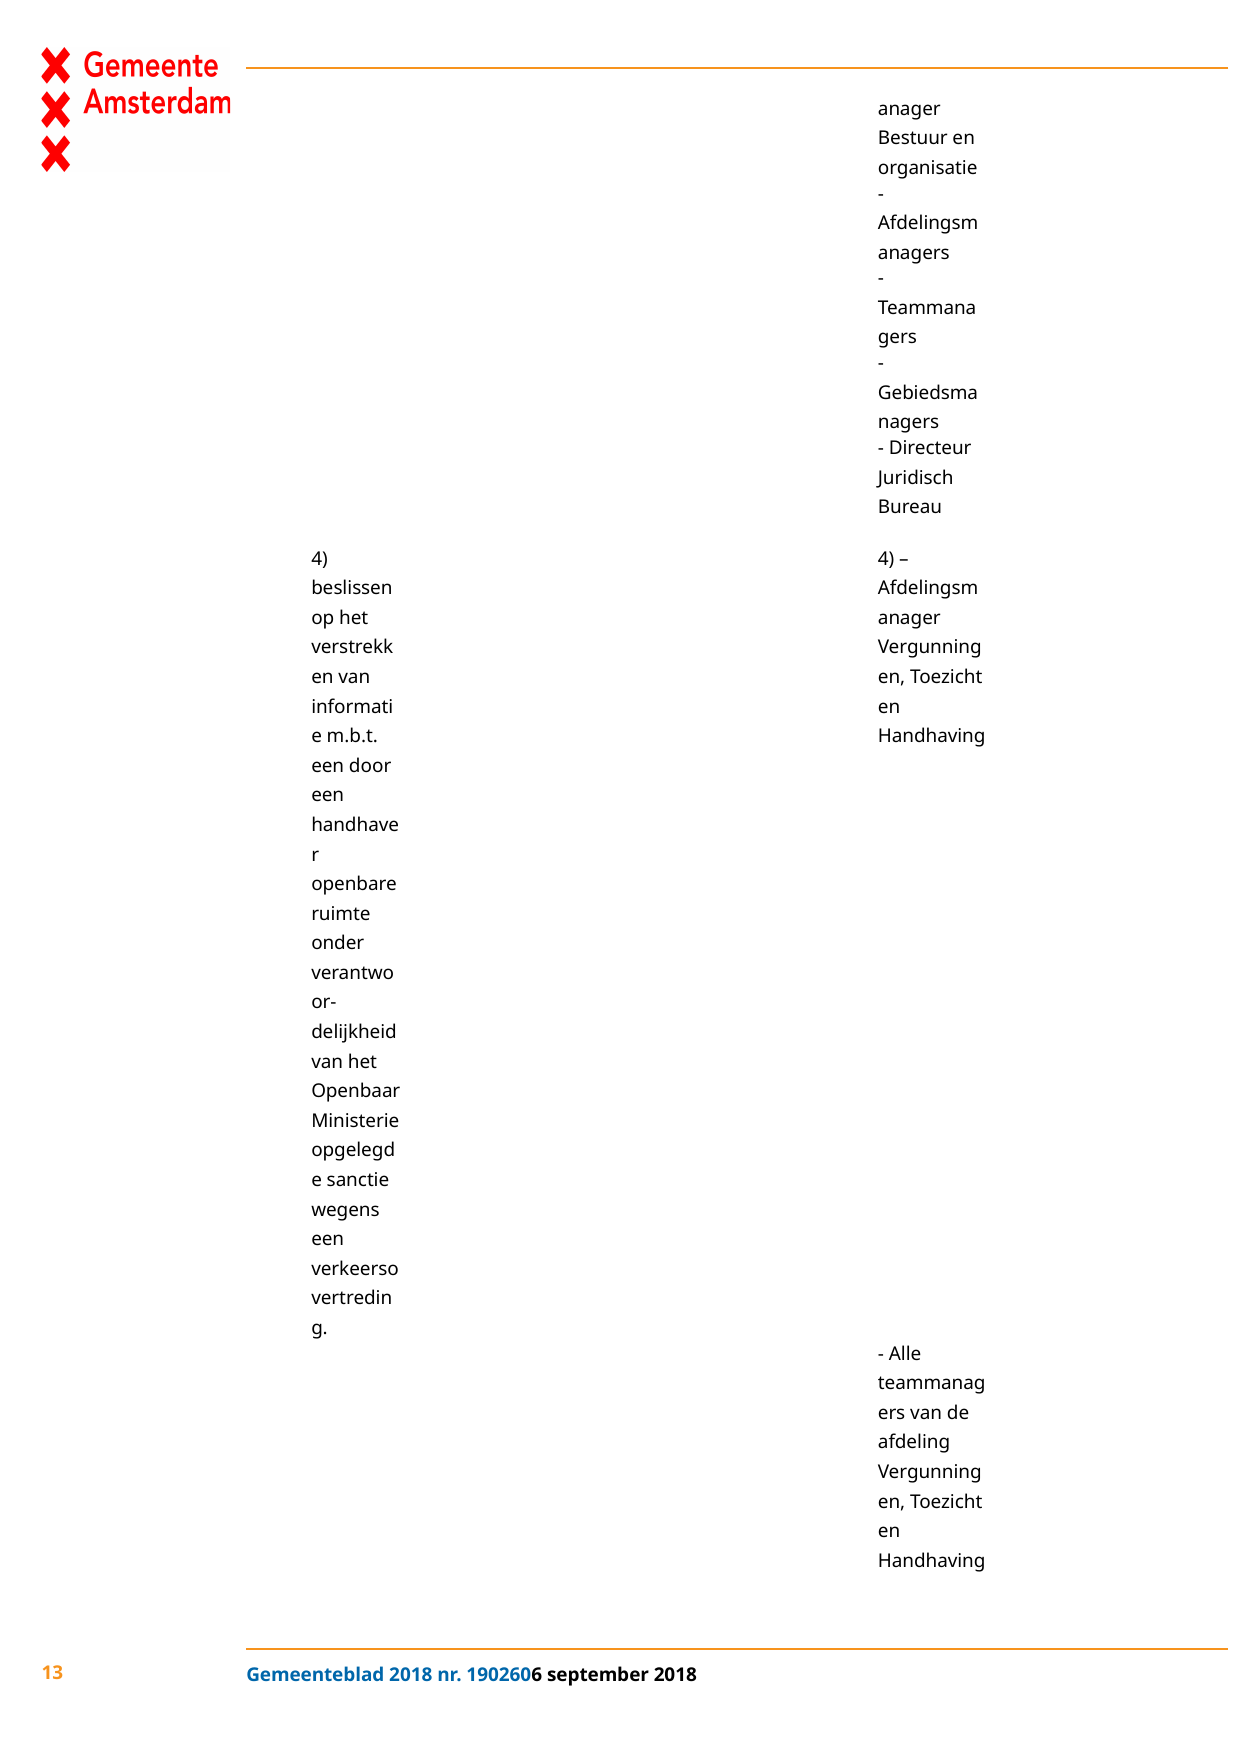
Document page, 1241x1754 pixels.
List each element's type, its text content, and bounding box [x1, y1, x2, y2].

table_cell [588, 1573, 667, 1598]
table_cell [667, 434, 730, 519]
table_cell [987, 95, 1069, 180]
table_cell [730, 545, 878, 1340]
table_cell [248, 1573, 311, 1598]
table_cell [248, 545, 311, 1340]
table_cell [248, 519, 311, 545]
table_cell [401, 95, 497, 180]
table_cell [311, 95, 401, 180]
table_cell [667, 1573, 730, 1598]
table_cell [1069, 434, 1152, 519]
table_cell [311, 265, 401, 349]
table_cell [497, 265, 587, 349]
table_cell [401, 265, 497, 349]
table_cell [248, 180, 311, 264]
table_cell [667, 1340, 730, 1573]
table_cell [667, 350, 730, 434]
table_cell [730, 180, 878, 264]
table_cell - Alle teammanagers van de afdeling Vergunningen, Toezicht en Handhaving [878, 1340, 987, 1573]
table_cell [248, 95, 311, 180]
table_cell [1069, 180, 1152, 264]
table_cell [311, 1340, 401, 1573]
table_cell [987, 519, 1069, 545]
table_cell [401, 1573, 497, 1598]
table_cell [311, 1573, 401, 1598]
table_cell [248, 350, 311, 434]
table_cell [497, 434, 587, 519]
table_cell [667, 180, 730, 264]
table_cell [311, 434, 401, 519]
table_cell [667, 545, 730, 1340]
table_cell [730, 1573, 878, 1598]
table_cell [497, 350, 587, 434]
table_cell - Teammanagers [878, 265, 987, 349]
table_cell [588, 434, 667, 519]
table_cell [987, 1573, 1069, 1598]
table_cell [1069, 350, 1152, 434]
table_cell [987, 180, 1069, 264]
table_cell [497, 180, 587, 264]
table_cell [588, 350, 667, 434]
table_cell [987, 350, 1069, 434]
table_cell 4) beslissen op het verstrekken van informatie m.b.t. een door een handhaver openbare ruimte onder verantwoor-delijkheid van het Openbaar Ministerie opgelegde sanctie wegens een verkeersovertreding. [311, 545, 401, 1340]
table_cell [730, 95, 878, 180]
table_cell [401, 519, 497, 545]
table_cell [667, 265, 730, 349]
table_cell [987, 1340, 1069, 1573]
table_cell [588, 1340, 667, 1573]
table_cell [497, 95, 587, 180]
table_cell - Gebiedsmanagers [878, 350, 987, 434]
table_cell [730, 434, 878, 519]
table_cell [401, 545, 497, 1340]
table_cell [497, 1340, 587, 1573]
table_cell [401, 350, 497, 434]
table_cell [401, 434, 497, 519]
table_cell [497, 519, 587, 545]
table_cell 4) – Afdelingsmanager Vergunningen, Toezicht en Handhaving [878, 545, 987, 1340]
table_cell [667, 519, 730, 545]
table_cell [588, 180, 667, 264]
table_cell [401, 1340, 497, 1573]
table_cell [730, 350, 878, 434]
table_cell [1069, 1340, 1152, 1573]
table_cell [311, 350, 401, 434]
table_cell [588, 545, 667, 1340]
table_cell [588, 95, 667, 180]
table_cell [588, 519, 667, 545]
table_cell [987, 434, 1069, 519]
table_cell [1069, 1573, 1152, 1598]
table_cell [987, 545, 1069, 1340]
table_cell [878, 519, 987, 545]
table_cell [1069, 519, 1152, 545]
table_cell [1069, 545, 1152, 1340]
table_cell anager Bestuur en organisatie [878, 95, 987, 180]
table_cell - Directeur Juridisch Bureau [878, 434, 987, 519]
table_cell [667, 95, 730, 180]
table_cell [248, 434, 311, 519]
table_cell [1069, 265, 1152, 349]
picture [41, 47, 231, 172]
table_cell [248, 265, 311, 349]
table_cell [730, 265, 878, 349]
table_cell [248, 1340, 311, 1573]
table_cell [730, 1340, 878, 1573]
table_cell [1069, 95, 1152, 180]
table_cell [311, 519, 401, 545]
table_cell [987, 265, 1069, 349]
table_cell [311, 180, 401, 264]
table_cell [878, 1573, 987, 1598]
table_cell [497, 1573, 587, 1598]
table_cell [588, 265, 667, 349]
table_cell [401, 180, 497, 264]
table_cell [730, 519, 878, 545]
table_cell [497, 545, 587, 1340]
table_cell - Afdelingsmanagers [878, 180, 987, 264]
